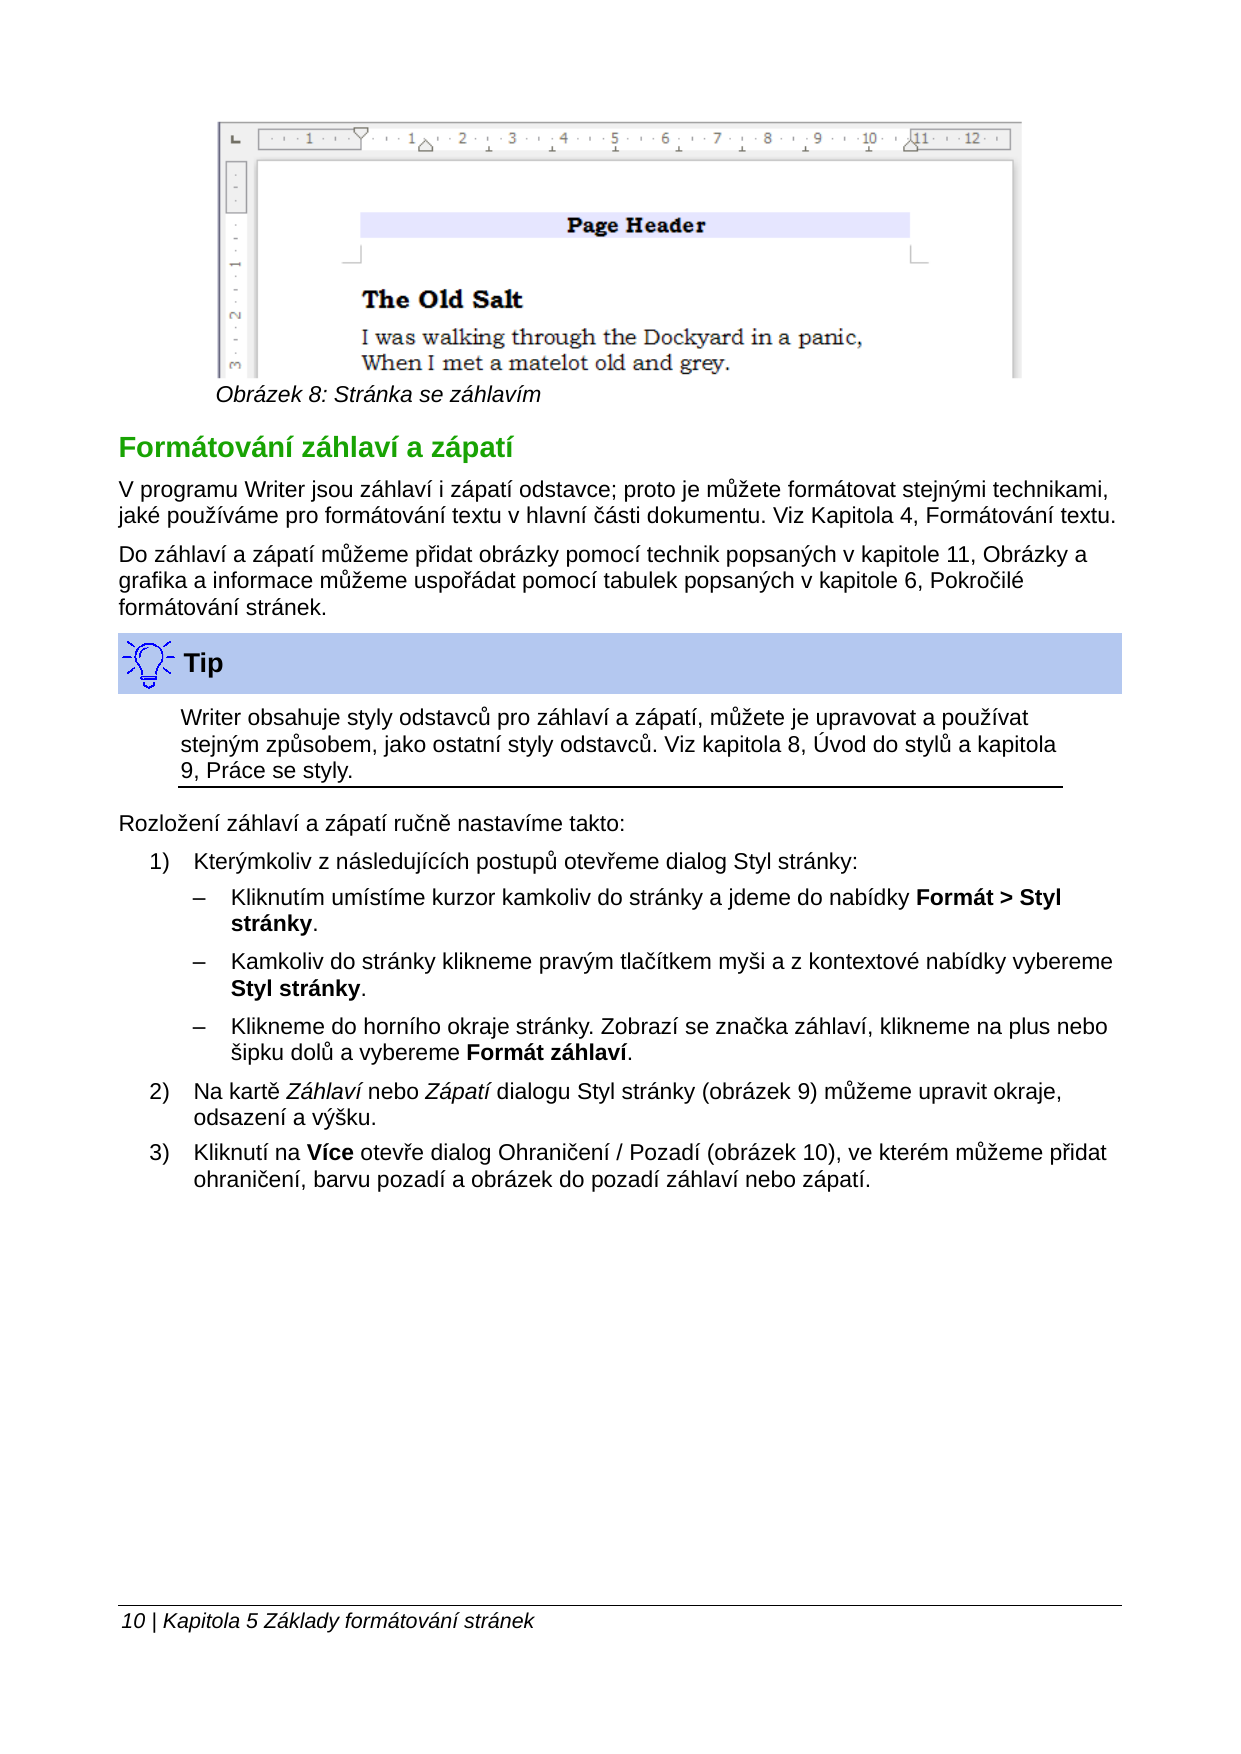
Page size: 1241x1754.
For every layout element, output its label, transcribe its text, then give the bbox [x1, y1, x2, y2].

text Obrázek 8: Stránka se záhlavím [215, 381, 1025, 407]
picture [215, 118, 1025, 381]
list Kliknutím umístíme kurzor kamkoliv do stránky a jdeme do nabídky Formát > Styl stránky. [193, 883, 1122, 936]
list Kterýmkoliv z následujících postupů otevřeme dialog Styl stránky: [170, 848, 1122, 875]
list Rozložení záhlaví a zápatí ručně nastavíme takto: [118, 809, 1122, 836]
subtitle Formátování záhlaví a zápatí [118, 431, 1122, 464]
list Klikneme do horního okraje stránky. Zobrazí se značka záhlaví, klikneme na plus nebo šipku dolů a vybereme Formát záhlaví. [193, 1013, 1122, 1066]
list Kliknutí na Více otevře dialog Ohraničení / Pozadí (obrázek 10), ve kterém můžeme přidat ohraničení, barvu pozadí a obrázek do pozadí záhlaví nebo zápatí. [170, 1139, 1122, 1192]
subtitle Tip [118, 633, 1122, 694]
text V programu Writer jsou záhlaví i zápatí odstavce; proto je můžete formátovat stejnými technikami, jaké používáme pro formátování textu v hlavní části dokumentu. Viz Kapitola 4, Formátování textu. [118, 476, 1122, 528]
text Do záhlaví a zápatí můžeme přidat obrázky pomocí technik popsaných v kapitole 11, Obrázky a grafika a informace můžeme uspořádat pomocí tabulek popsaných v kapitole 6, Pokročilé formátování stránek. [118, 541, 1122, 620]
picture [119, 633, 179, 693]
text Writer obsahuje styly odstavců pro záhlaví a zápatí, můžete je upravovat a používat stejným způsobem, jako ostatní styly odstavců. Viz kapitola 8, Úvod do stylů a kapitola 9, Práce se styly. [177, 701, 1063, 788]
list Na kartě Záhlaví nebo Zápatí dialogu Styl stránky (obrázek 9) můžeme upravit okraje, odsazení a výšku. [170, 1078, 1122, 1130]
list Kamkoliv do stránky klikneme pravým tlačítkem myši a z kontextové nabídky vybereme Styl stránky. [193, 948, 1122, 1001]
